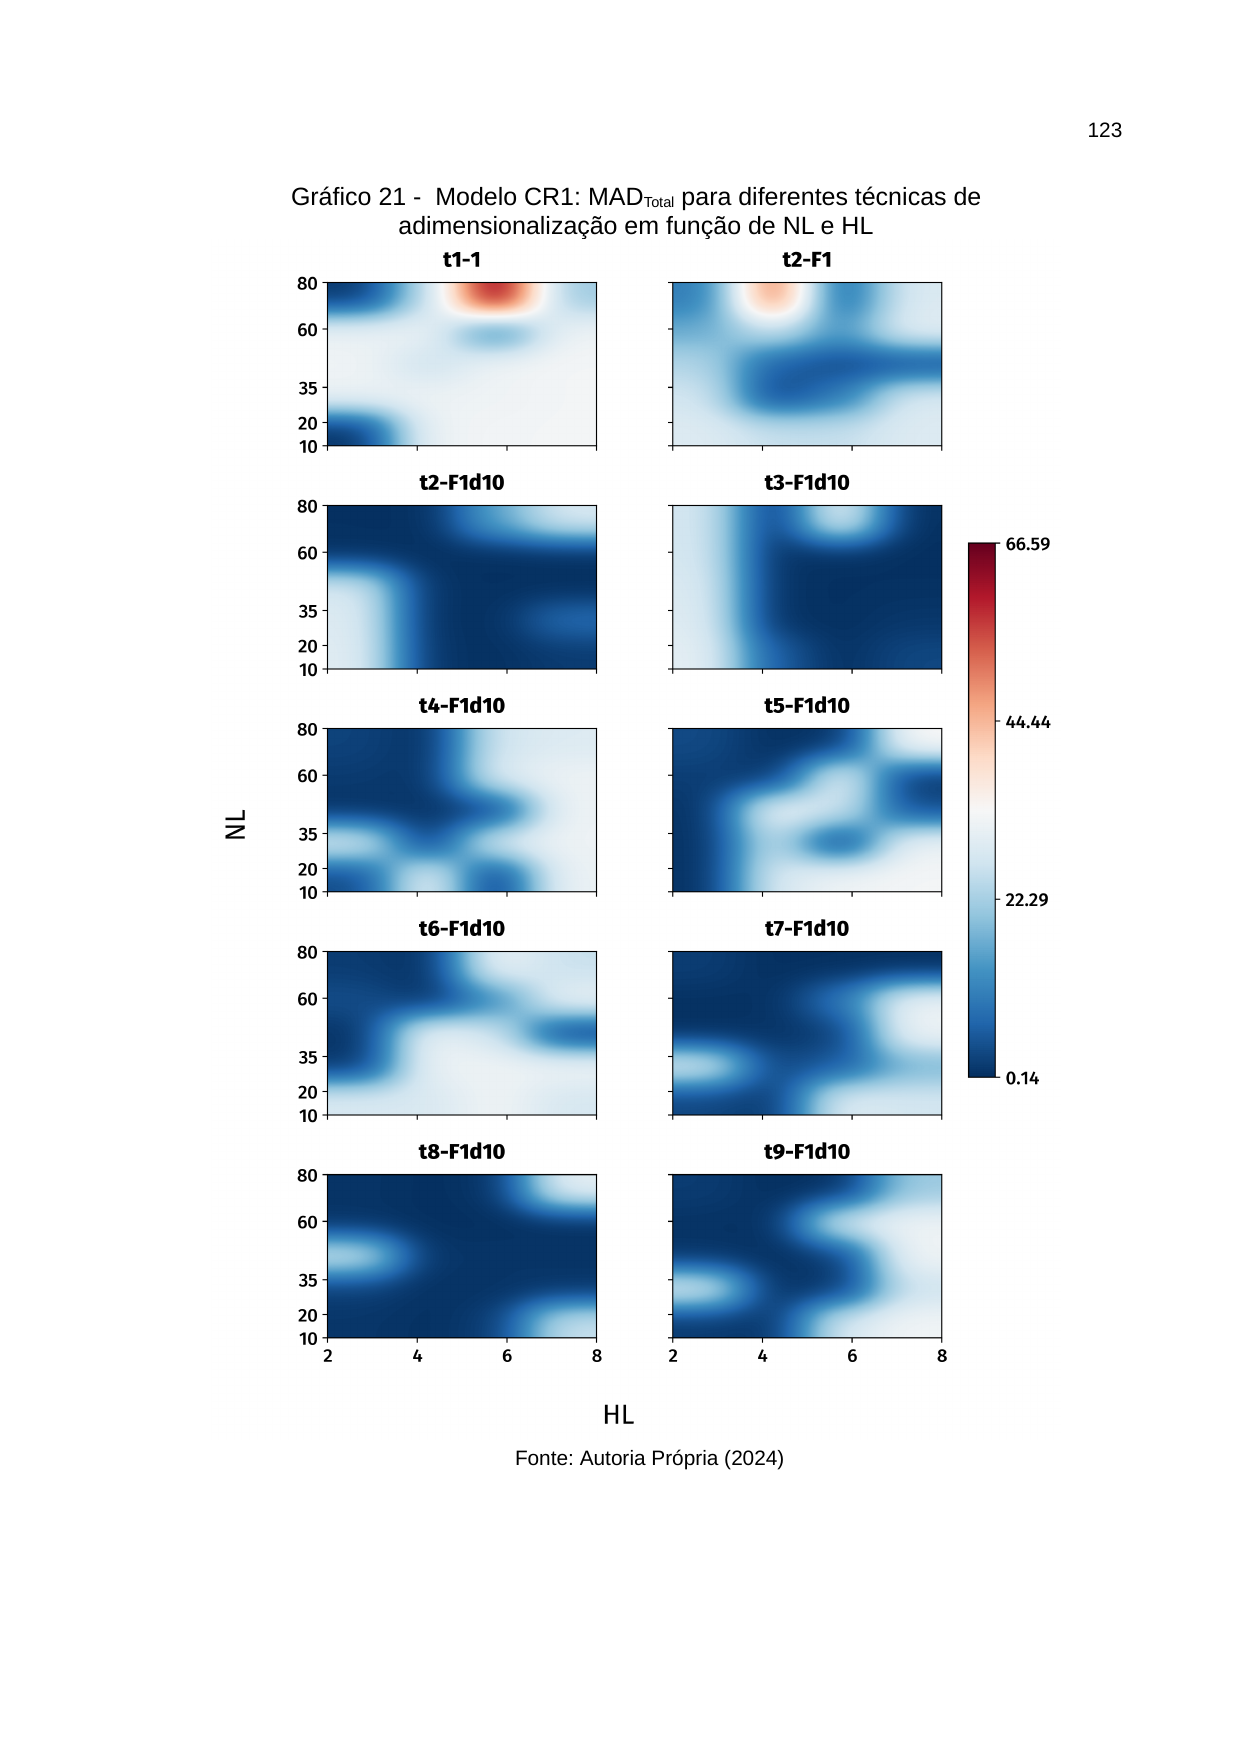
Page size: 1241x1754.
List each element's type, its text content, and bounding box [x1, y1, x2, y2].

text Fonte: Autoria Própria (2024) [177, 177, 1122, 1470]
text Gráfico 21 - Modelo CR1: MADTotal para diferentes técnicas de adimensionalização em função de NL e HL [211, 182, 1061, 239]
picture [211, 239, 1061, 1440]
